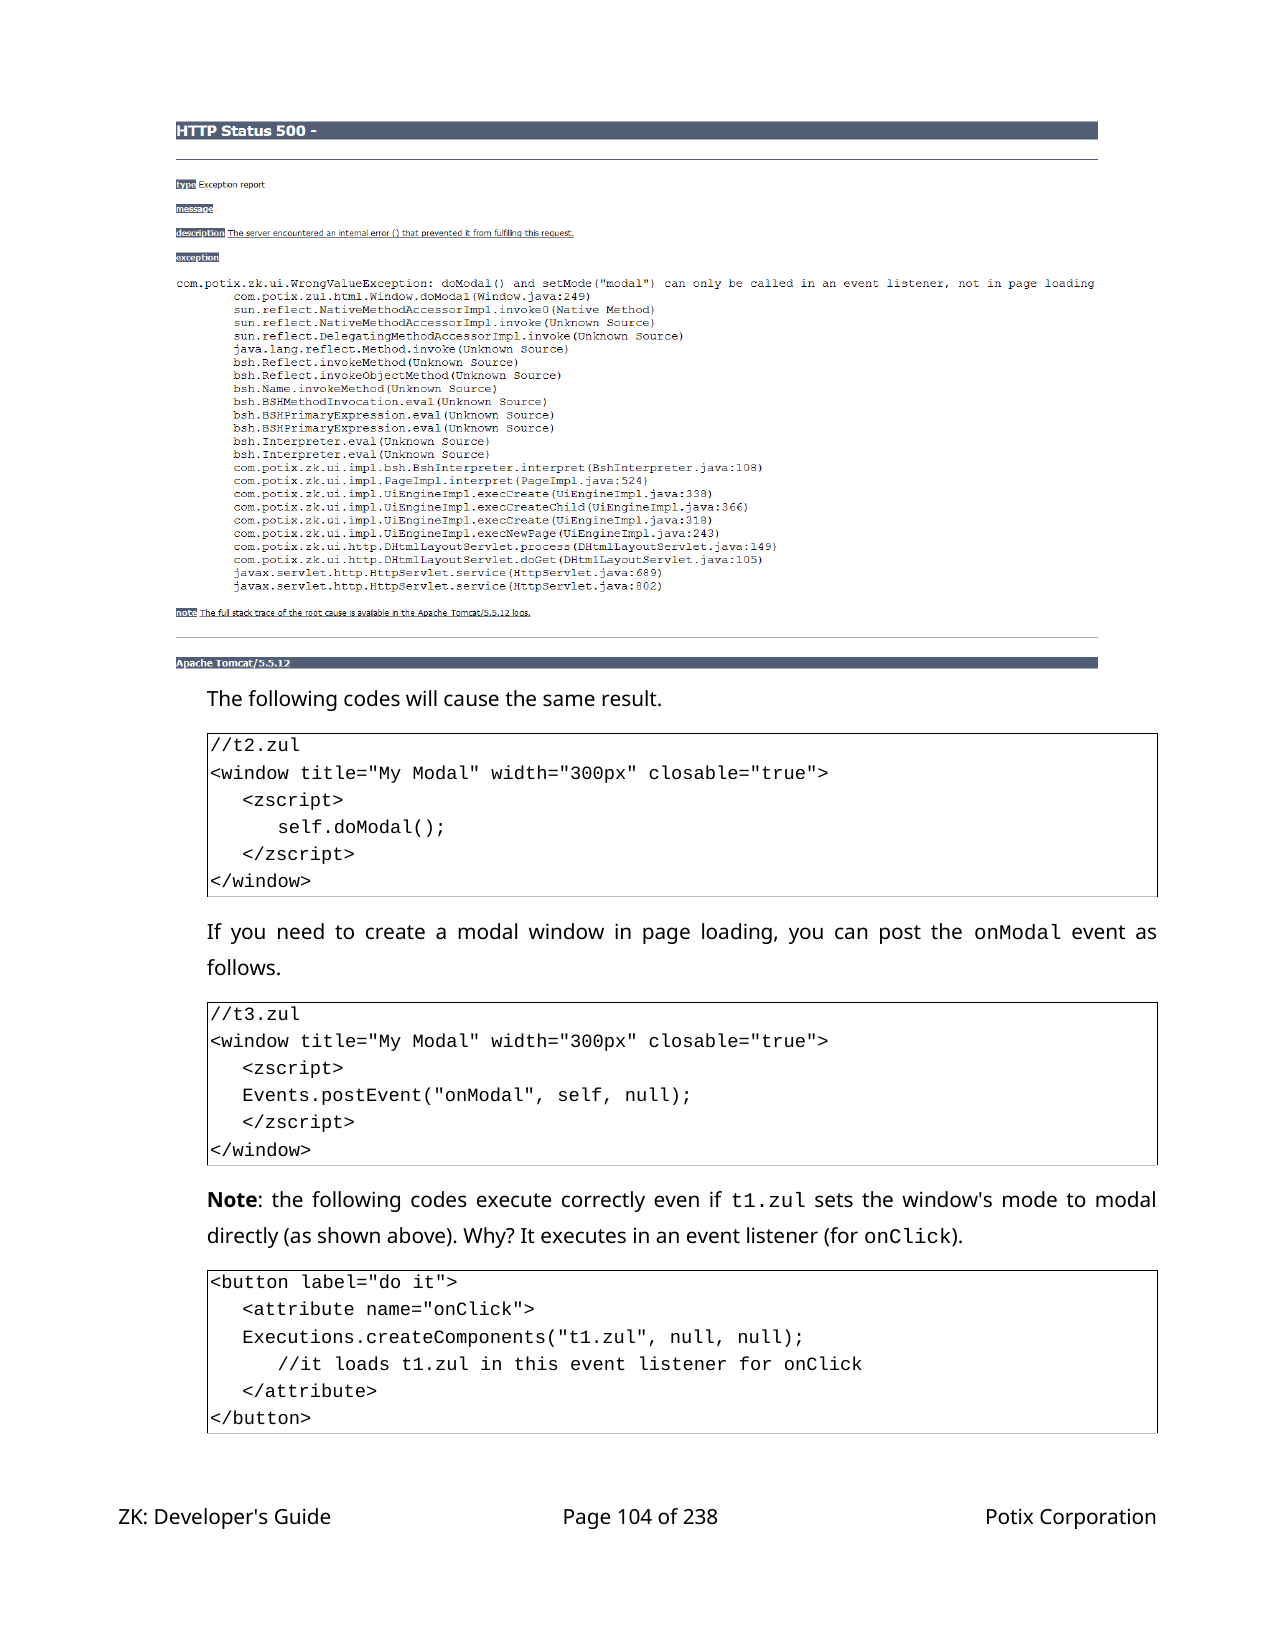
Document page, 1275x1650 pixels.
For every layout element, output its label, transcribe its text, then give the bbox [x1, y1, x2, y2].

text <attribute name="onClick"> [208, 1297, 1157, 1322]
picture [172, 118, 1103, 672]
text <zscript> [208, 1056, 1157, 1080]
text <window title="My Modal" width="300px" closable="true"> [208, 1029, 1157, 1053]
text <window title="My Modal" width="300px" closable="true"> [208, 761, 1157, 785]
text //t2.zul [208, 734, 1157, 758]
text </attribute> [208, 1379, 1157, 1403]
text If you need to create a modal window in page loading, you can post the onModal event as follows. [207, 917, 1157, 981]
text The following codes will cause the same result. [207, 672, 1157, 713]
text </zscript> [208, 1110, 1157, 1134]
text <zscript> [208, 788, 1157, 812]
text </window> [208, 869, 1157, 896]
text //it loads t1.zul in this event listener for onClick [208, 1352, 1157, 1376]
text </button> [208, 1406, 1157, 1433]
text Events.postEvent("onModal", self, null); [208, 1083, 1157, 1107]
text Executions.createComponents("t1.zul", null, null); [208, 1324, 1157, 1349]
text Note: the following codes execute correctly even if t1.zul sets the window's mode to modal directly (as shown above). Why? It executes in an event listener (for onClick). [207, 1185, 1157, 1249]
text //t3.zul [208, 1003, 1157, 1026]
text self.doModal(); [208, 815, 1157, 839]
text </zscript> [208, 842, 1157, 866]
text </window> [208, 1137, 1157, 1165]
text <button label="do it"> [208, 1271, 1157, 1294]
